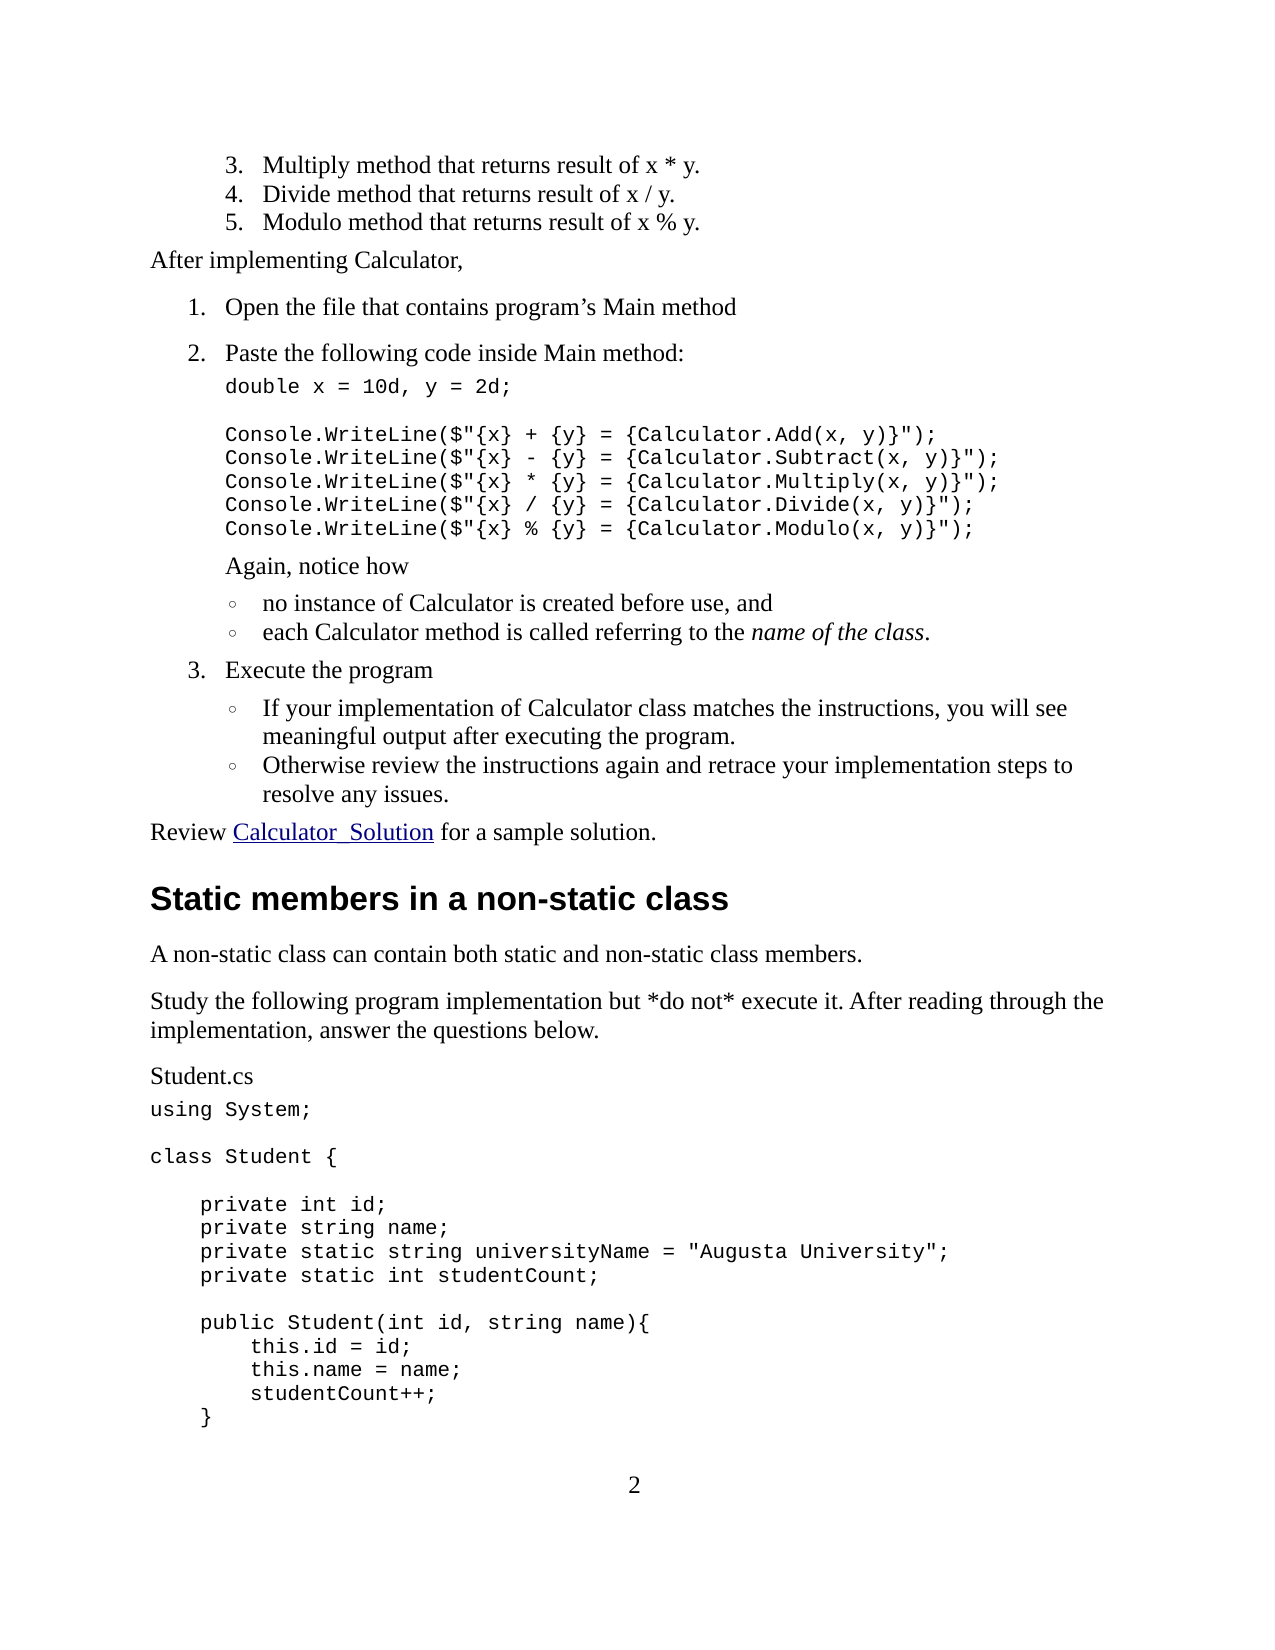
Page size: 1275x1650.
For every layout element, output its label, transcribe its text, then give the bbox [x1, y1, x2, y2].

text private int id; [150, 1194, 1125, 1217]
list Console.WriteLine($"{x} - {y} = {Calculator.Subtract(x, y)}"); [187, 447, 1125, 471]
list Execute the program [187, 655, 1125, 684]
list Otherwise review the instructions again and retrace your implementation steps to resolve any issues. [225, 750, 1125, 808]
list Open the file that contains program’s Main method [187, 292, 1125, 321]
text studentCount++; [150, 1383, 1125, 1407]
list Divide method that returns result of x / y. [225, 179, 1125, 207]
text private string name; [150, 1217, 1125, 1241]
text After implementing Calculator, [150, 245, 1125, 274]
list double x = 10d, y = 2d; [187, 376, 1125, 400]
list If your implementation of Calculator class matches the instructions, you will see meaningful output after executing the program. [225, 693, 1125, 750]
list no instance of Calculator is created before use, and [225, 588, 1125, 617]
text using System; [150, 1099, 1125, 1123]
list Paste the following code inside Main method: [187, 338, 1125, 367]
list Console.WriteLine($"{x} + {y} = {Calculator.Add(x, y)}"); [187, 423, 1125, 447]
list Console.WriteLine($"{x} * {y} = {Calculator.Multiply(x, y)}"); [187, 471, 1125, 494]
text } [150, 1407, 1125, 1430]
text private static int studentCount; [150, 1265, 1125, 1288]
list Again, notice how [187, 551, 1125, 579]
text Study the following program implementation but *do not* execute it. After reading through the implementation, answer the questions below. [150, 986, 1125, 1043]
subtitle Static members in a non-static class [150, 879, 1125, 918]
list Console.WriteLine($"{x} / {y} = {Calculator.Divide(x, y)}"); [187, 494, 1125, 518]
text this.name = name; [150, 1359, 1125, 1383]
list Multiply method that returns result of x * y. [225, 150, 1125, 179]
list Console.WriteLine($"{x} % {y} = {Calculator.Modulo(x, y)}"); [187, 518, 1125, 542]
text Student.cs [150, 1061, 1125, 1090]
text A non-static class can contain both static and non-static class members. [150, 939, 1125, 968]
text public Student(int id, string name){ [150, 1312, 1125, 1336]
list Modulo method that returns result of x % y. [225, 207, 1125, 236]
list each Calculator method is called referring to the name of the class. [225, 617, 1125, 646]
text Review Calculator_Solution for a sample solution. [150, 817, 1125, 845]
text this.id = id; [150, 1336, 1125, 1359]
text class Student { [150, 1146, 1125, 1170]
text private static string universityName = "Augusta University"; [150, 1241, 1125, 1265]
